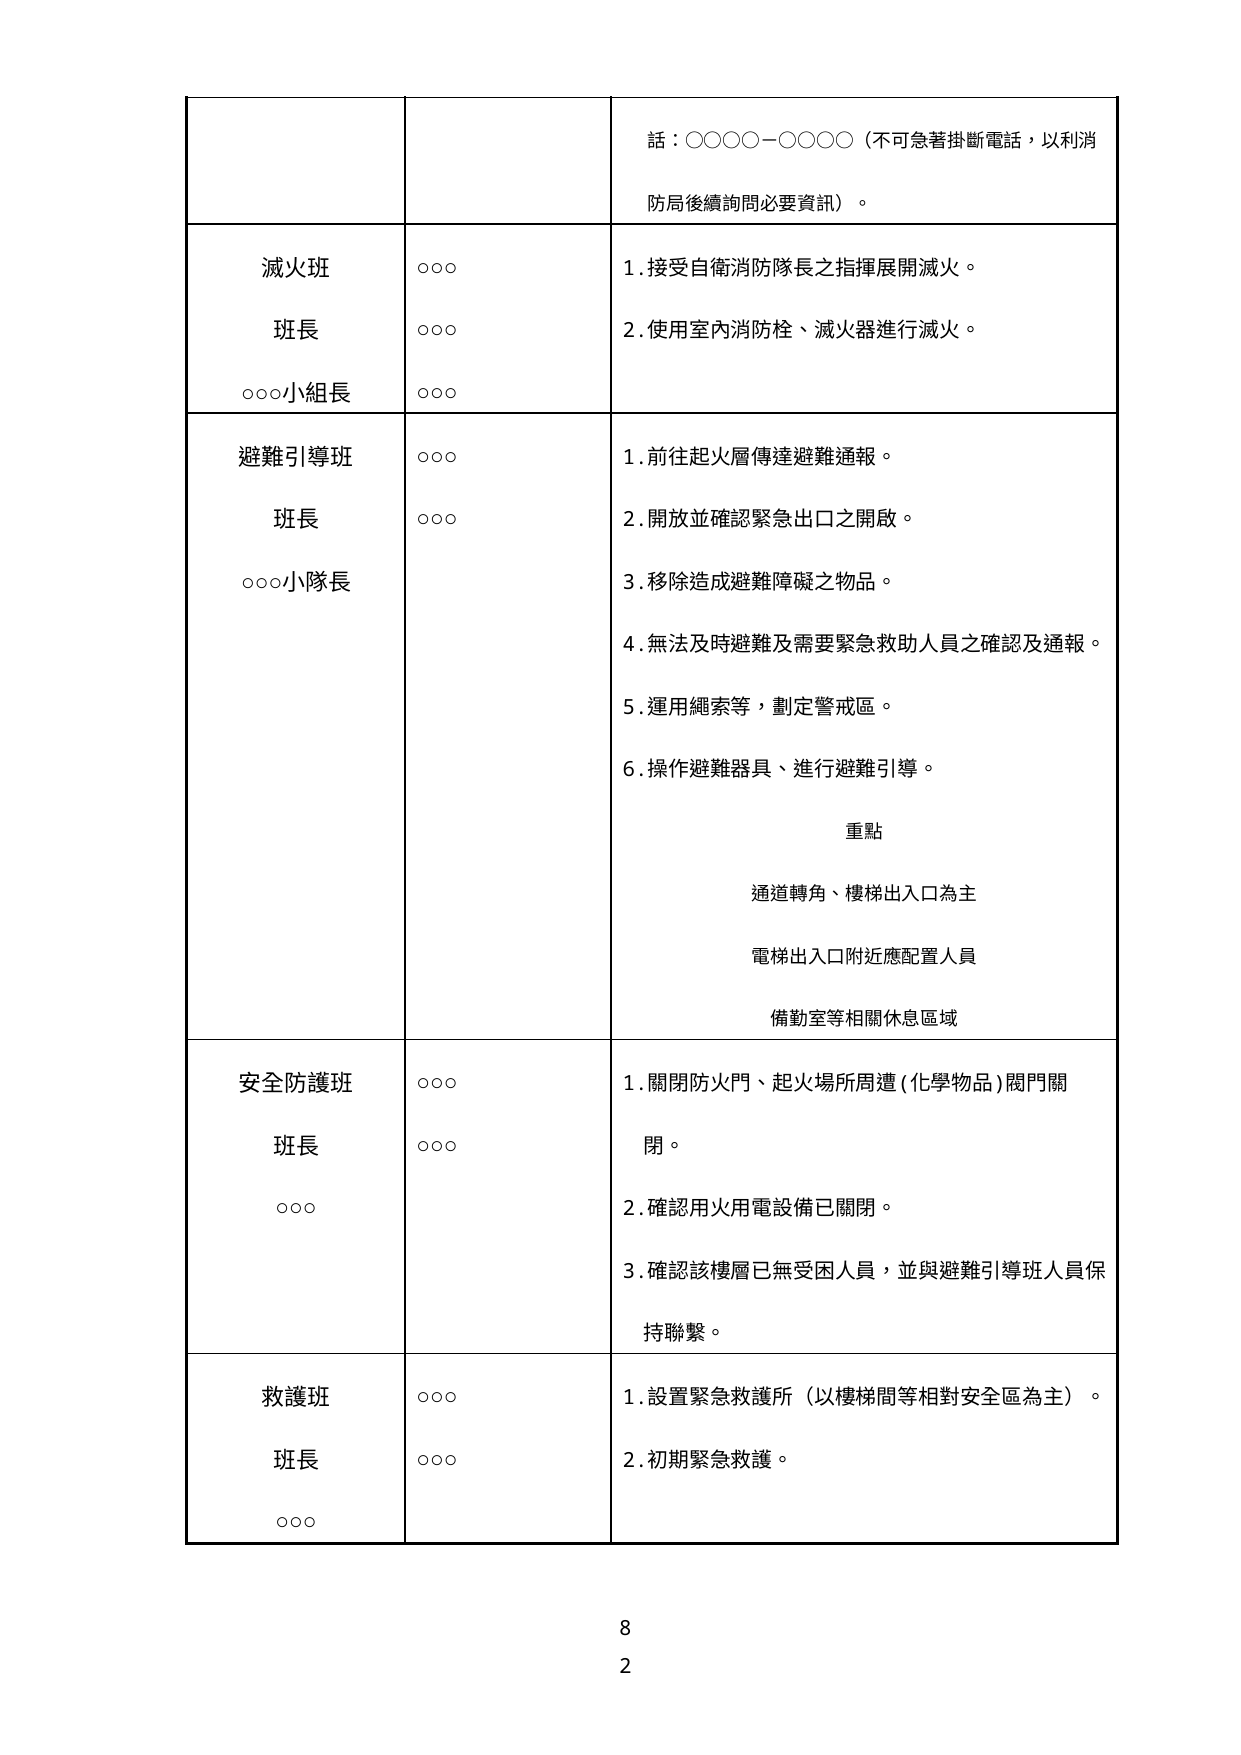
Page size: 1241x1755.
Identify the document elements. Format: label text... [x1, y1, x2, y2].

table_cell 滅火班 班長 ○○○小組長 [188, 225, 404, 412]
table_cell 1.關閉防火門、起火場所周遭(化學物品)閥門關閉。 2.確認用火用電設備已關閉。 3.確認該樓層已無受困人員，並與避難引導班人員保持聯繫。 [612, 1040, 1116, 1353]
table_cell ○○○ ○○○ [406, 1040, 610, 1353]
table_cell 安全防護班 班長 ○○○ [188, 1040, 404, 1353]
table_cell 救護班 班長 ○○○ [188, 1354, 404, 1542]
table_cell 避難引導班 班長 ○○○小隊長 [188, 414, 404, 1038]
table_cell 1.前往起火層傳達避難通報。 2.開放並確認緊急出口之開啟。 3.移除造成避難障礙之物品。 4.無法及時避難及需要緊急救助人員之確認及通報。 5.運用繩索等，劃定警戒區。 6.操作避難器具、進行避難引導。 重點 通道轉角、樓梯出入口為主 電梯出入口附近應配置人員 備勤室等相關休息區域 [612, 414, 1116, 1038]
table_cell ○○○ ○○○ ○○○ [406, 225, 610, 412]
table_cell 話：○○○○－○○○○（不可急著掛斷電話，以利消防局後續詢問必要資訊）。 [612, 98, 1116, 223]
table_cell [406, 98, 610, 223]
table_cell 1.設置緊急救護所（以樓梯間等相對安全區為主）。 2.初期緊急救護。 [612, 1354, 1116, 1542]
table_cell ○○○ ○○○ [406, 1354, 610, 1542]
table_cell [188, 98, 404, 223]
table_cell 1.接受自衛消防隊長之指揮展開滅火。 2.使用室內消防栓、滅火器進行滅火。 [612, 225, 1116, 412]
table_cell ○○○ ○○○ [406, 414, 610, 1038]
